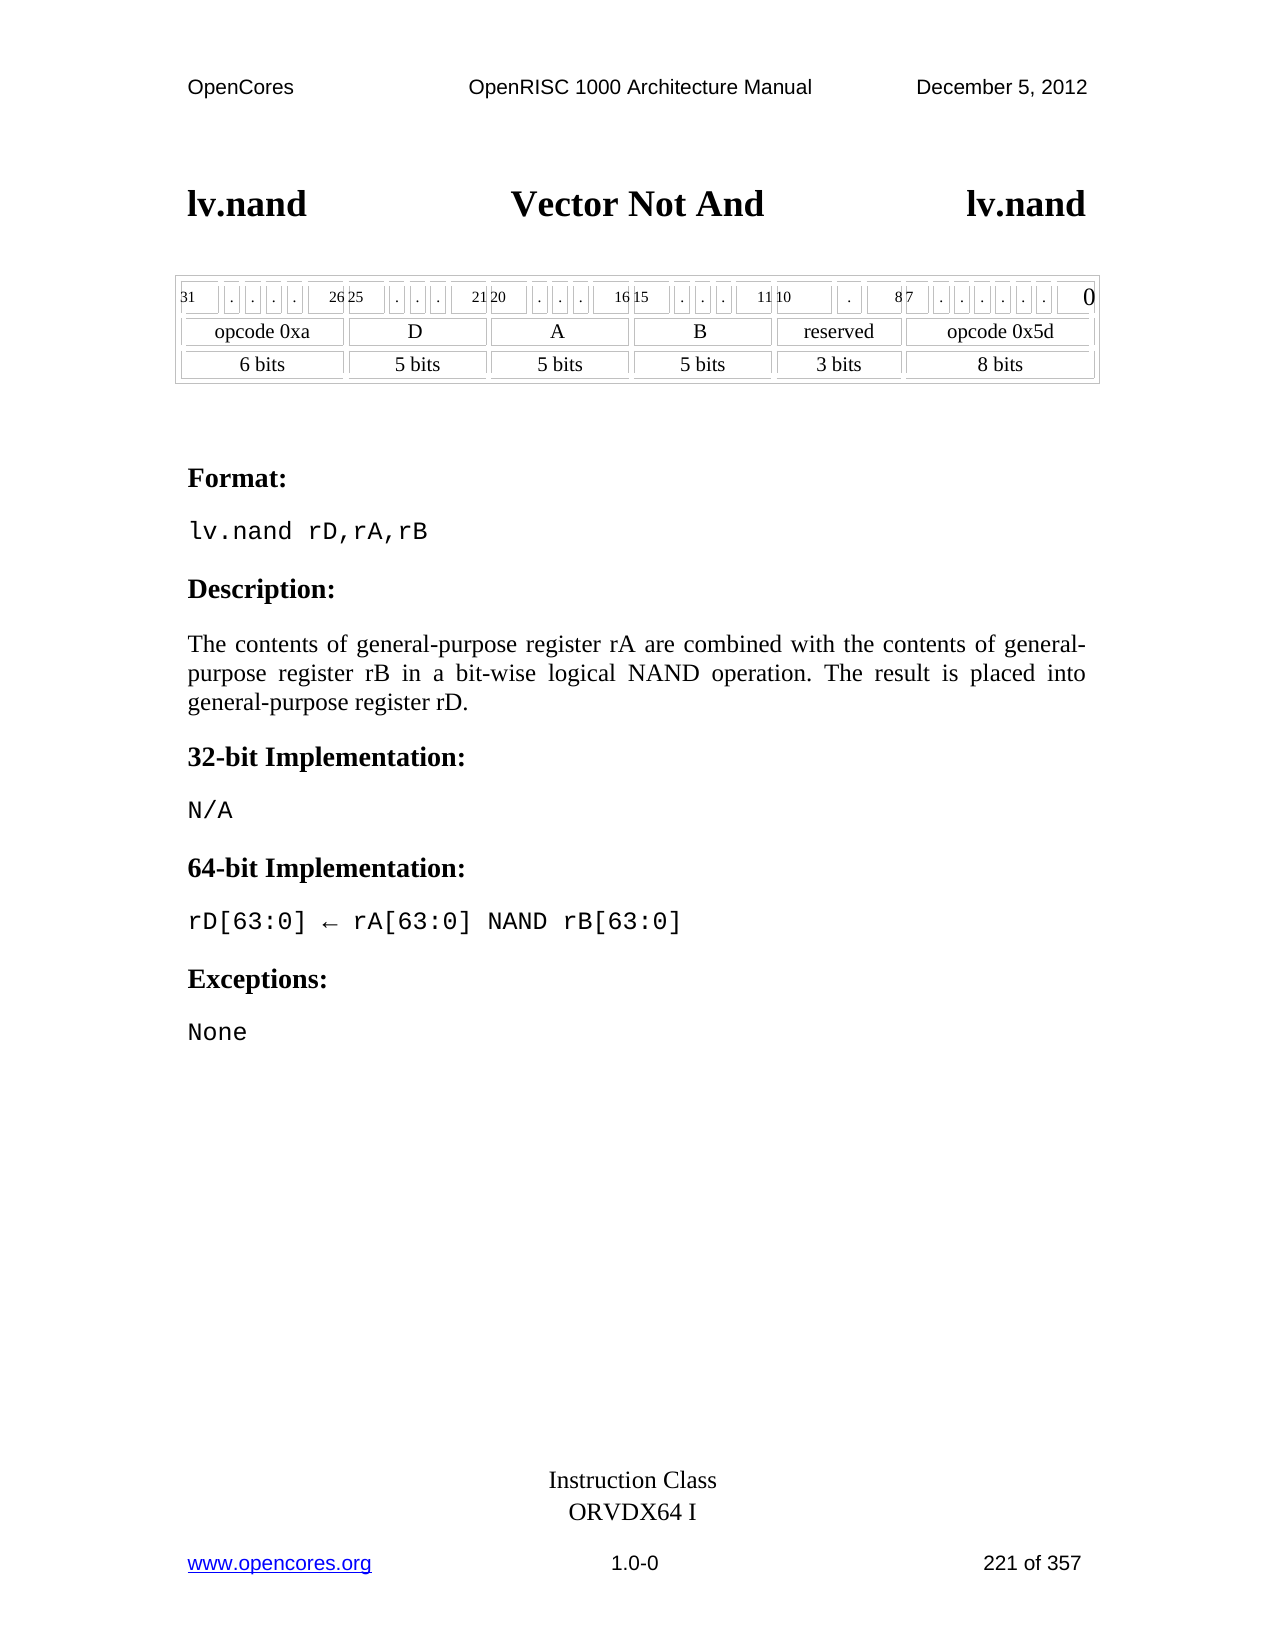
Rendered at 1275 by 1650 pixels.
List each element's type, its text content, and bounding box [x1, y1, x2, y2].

text The contents of general-purpose register rA are combined with the contents of general-purpose register rB in a bit-wise logical NAND operation. The result is placed into general-purpose register rD. [187, 629, 1087, 715]
text Description: [187, 572, 1087, 604]
text Format: [187, 461, 1087, 493]
text lv.nand rD,rA,rB [187, 518, 1087, 547]
text N/A [187, 798, 1087, 826]
text Exceptions: [187, 962, 1087, 994]
text rD[63:0] ← rA[63:0] NAND rB[63:0] [187, 908, 1087, 937]
text 32-bit Implementation: [187, 740, 1087, 773]
text 64-bit Implementation: [187, 851, 1087, 883]
text None [187, 1019, 1087, 1047]
